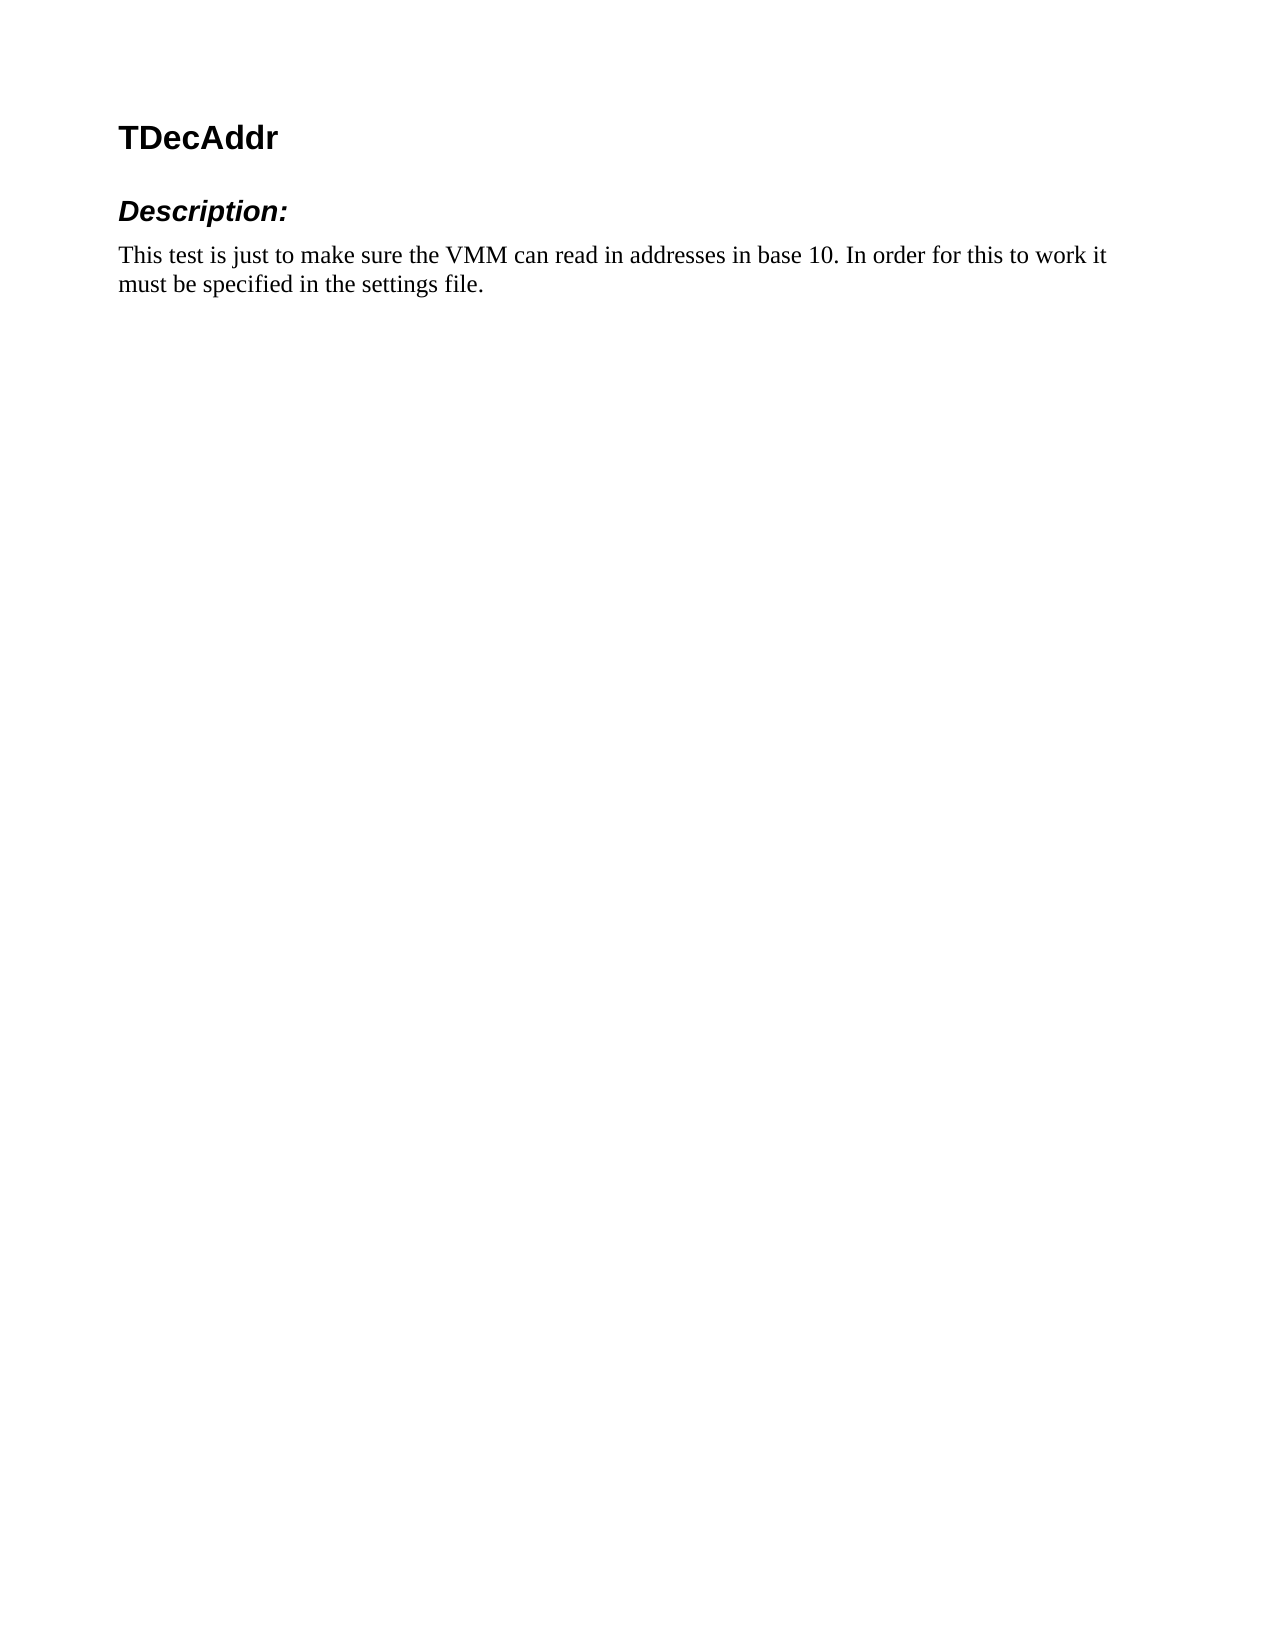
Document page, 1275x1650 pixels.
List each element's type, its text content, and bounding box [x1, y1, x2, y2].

text This test is just to make sure the VMM can read in addresses in base 10. In order for this to work it must be specified in the settings file. [118, 240, 1157, 298]
subtitle TDecAddr [118, 118, 1157, 157]
subtitle Description: [118, 194, 1157, 228]
